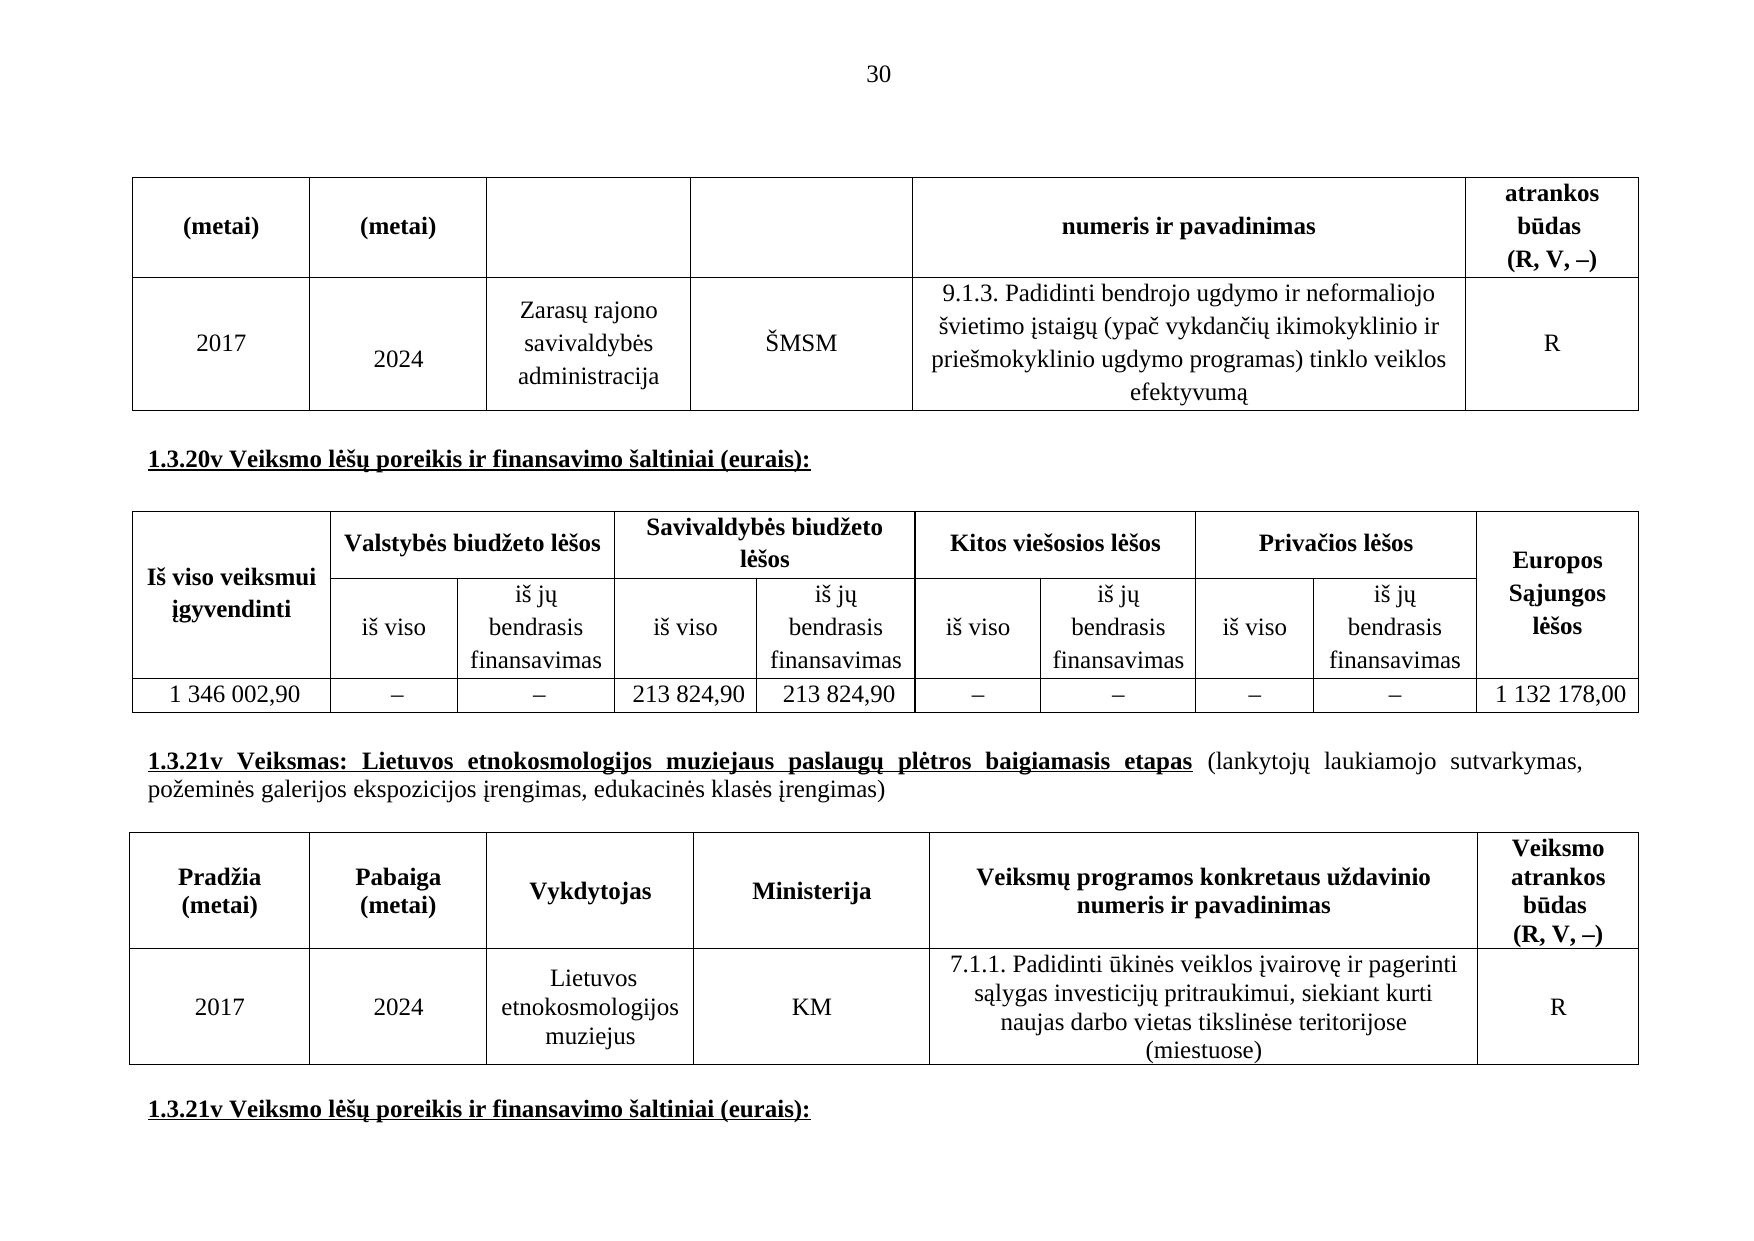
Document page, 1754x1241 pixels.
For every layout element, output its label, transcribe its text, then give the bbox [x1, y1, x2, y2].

table_cell iš jų bendrasis finansavimas [1041, 579, 1195, 678]
table_header Savivaldybės biudžeto lėšos [615, 512, 914, 578]
table_cell ŠMSM [691, 278, 912, 410]
text 1.3.20v Veiksmo lėšų poreikis ir finansavimo šaltiniai (eurais): [118, 444, 1639, 473]
table_cell 2017 [133, 278, 309, 410]
table_cell 2017 [130, 949, 309, 1064]
table_header (metai) [310, 178, 486, 277]
table_header Ministerija [694, 833, 929, 948]
table_cell 1 346 002,90 [133, 679, 330, 712]
table_cell Zarasų rajono savivaldybės administracija [487, 278, 690, 410]
table_cell – [331, 679, 457, 712]
table_header [487, 178, 690, 277]
table_header (metai) [133, 178, 309, 277]
table_cell iš viso [331, 579, 457, 678]
table_cell iš viso [916, 579, 1040, 678]
text 1.3.21v Veiksmas: Lietuvos etnokosmologijos muziejaus paslaugų plėtros baigiamasis etapas (lankytojų laukiamojo sutvarkymas, požeminės galerijos ekspozicijos įrengimas, edukacinės klasės įrengimas) [148, 746, 1583, 803]
table_header Valstybės biudžeto lėšos [331, 512, 614, 578]
table_cell 7.1.1. Padidinti ūkinės veiklos įvairovę ir pagerinti sąlygas investicijų pritraukimui, siekiant kurti naujas darbo vietas tikslinėse teritorijose (miestuose) [930, 949, 1477, 1064]
table_cell 1 132 178,00 [1477, 679, 1638, 712]
table_cell – [458, 679, 614, 712]
table_cell 213 824,90 [615, 679, 756, 712]
table_cell iš jų bendrasis finansavimas [458, 579, 614, 678]
table_header atrankos būdas (R, V, –) [1466, 178, 1638, 277]
table_header numeris ir pavadinimas [913, 178, 1465, 277]
table_cell – [1041, 679, 1195, 712]
table_header Vykdytojas [487, 833, 693, 948]
table_header Pradžia (metai) [130, 833, 309, 948]
table_cell 9.1.3. Padidinti bendrojo ugdymo ir neformaliojo švietimo įstaigų (ypač vykdančių ikimokyklinio ir priešmokyklinio ugdymo programas) tinklo veiklos efektyvumą [913, 278, 1465, 410]
table_header Veiksmo atrankos būdas (R, V, –) [1478, 833, 1638, 948]
table_cell 213 824,90 [757, 679, 914, 712]
table_header Privačios lėšos [1196, 512, 1476, 578]
table_header Iš viso veiksmui įgyvendinti [133, 512, 330, 678]
table_cell Lietuvos etnokosmologijos muziejus [487, 949, 693, 1064]
table_cell – [916, 679, 1040, 712]
table_header [691, 178, 912, 277]
table_cell KM [694, 949, 929, 1064]
table_cell 2024 [310, 278, 486, 410]
text 1.3.21v Veiksmo lėšų poreikis ir finansavimo šaltiniai (eurais): [118, 1094, 1639, 1123]
table_header Pabaiga (metai) [310, 833, 486, 948]
table_cell iš jų bendrasis finansavimas [1314, 579, 1476, 678]
table_cell R [1478, 949, 1638, 1064]
table_cell – [1196, 679, 1313, 712]
table_header Kitos viešosios lėšos [916, 512, 1195, 578]
table_cell 2024 [310, 949, 486, 1064]
table_cell iš viso [1196, 579, 1313, 678]
table_header Europos Sąjungos lėšos [1477, 512, 1638, 678]
table_cell iš jų bendrasis finansavimas [757, 579, 914, 678]
table_cell R [1466, 278, 1638, 410]
table_header Veiksmų programos konkretaus uždavinio numeris ir pavadinimas [930, 833, 1477, 948]
table_cell iš viso [615, 579, 756, 678]
table_cell – [1314, 679, 1476, 712]
